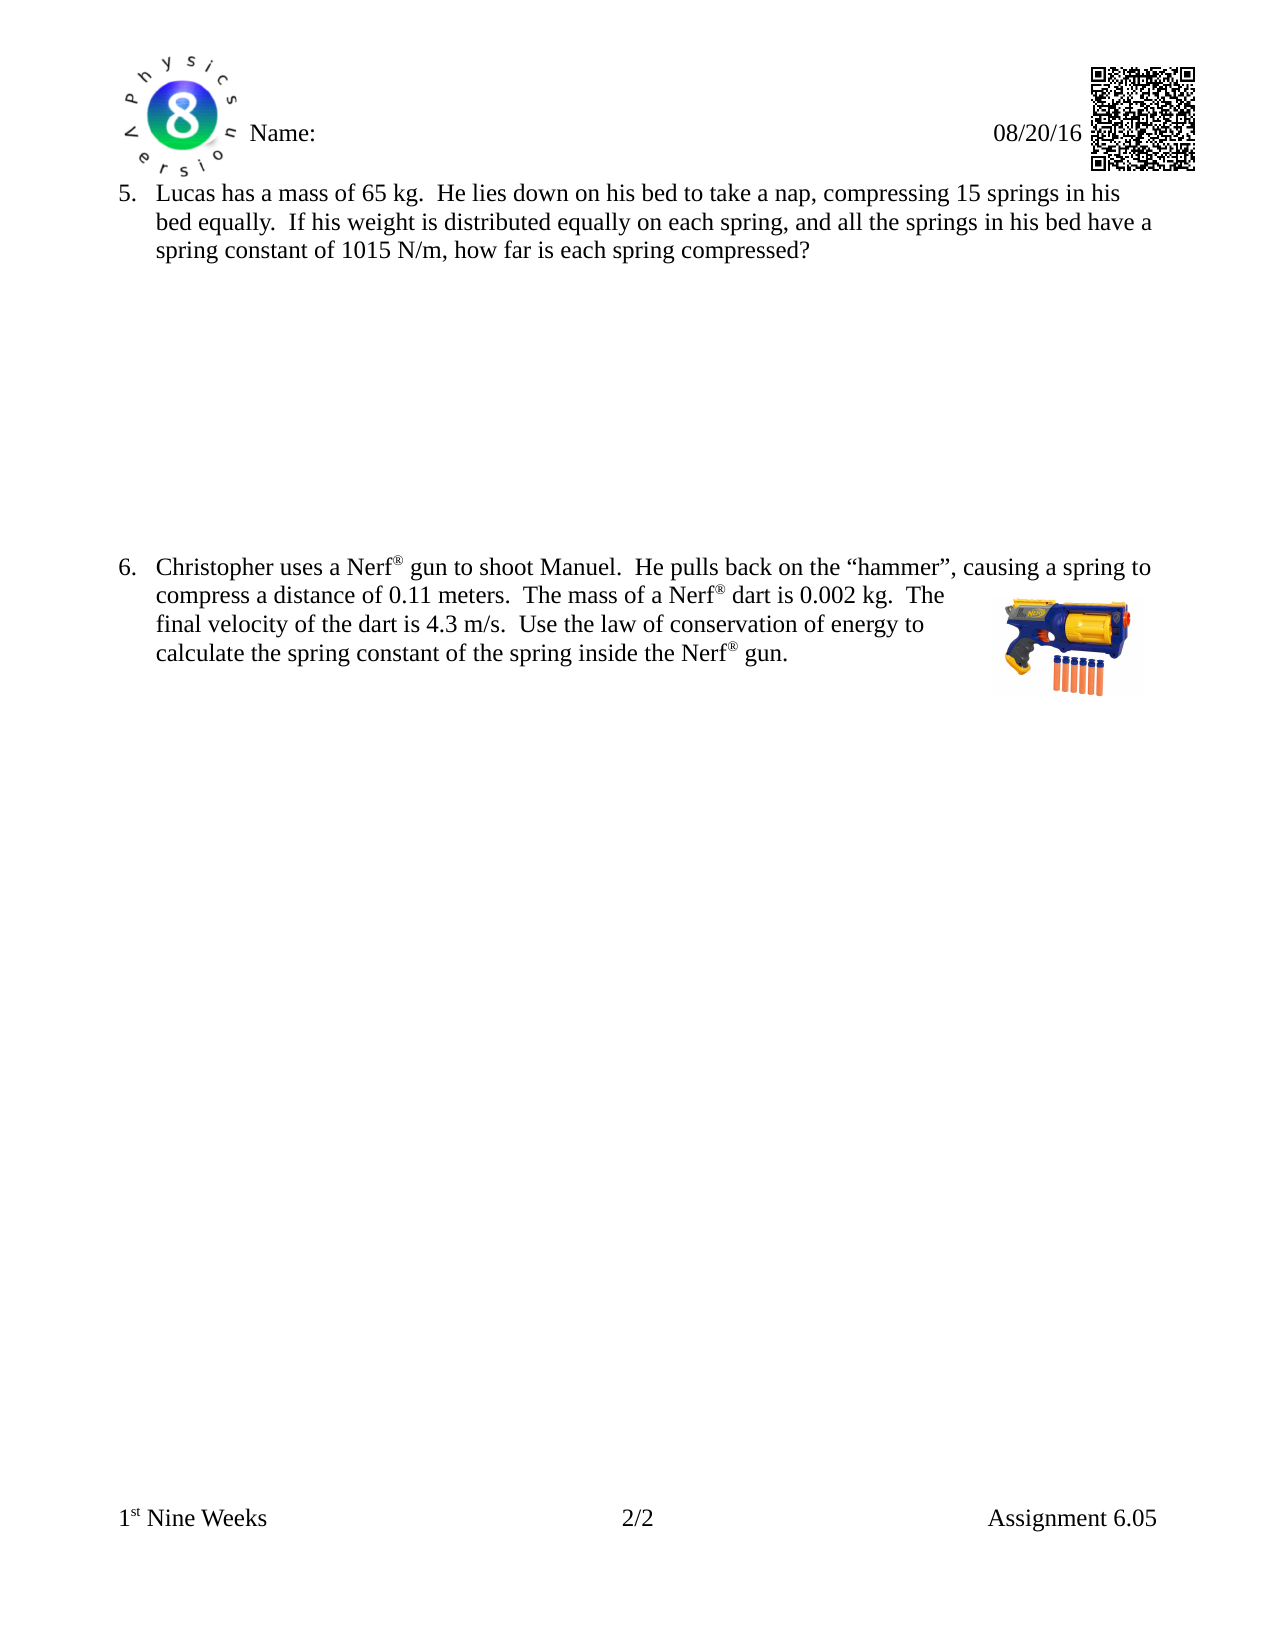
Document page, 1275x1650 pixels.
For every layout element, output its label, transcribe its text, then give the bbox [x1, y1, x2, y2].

picture [124, 56, 237, 177]
list Christopher uses a Nerf® gun to shoot Manuel. He pulls back on the “hammer”, causing a spring to compress a distance of 0.11 meters. The mass of a Nerf® dart is 0.002 kg. The final velocity of the dart is 4.3 m/s. Use the law of conservation of energy to calculate the spring constant of the spring inside the Nerf® gun. [118, 552, 1157, 667]
picture [992, 597, 1143, 698]
list Lucas has a mass of 65 kg. He lies down on his bed to take a nap, compressing 15 springs in his bed equally. If his weight is distributed equally on each spring, and all the springs in his bed have a spring constant of 1015 N/m, how far is each spring compressed? [118, 176, 1157, 264]
picture [1082, 58, 1203, 179]
